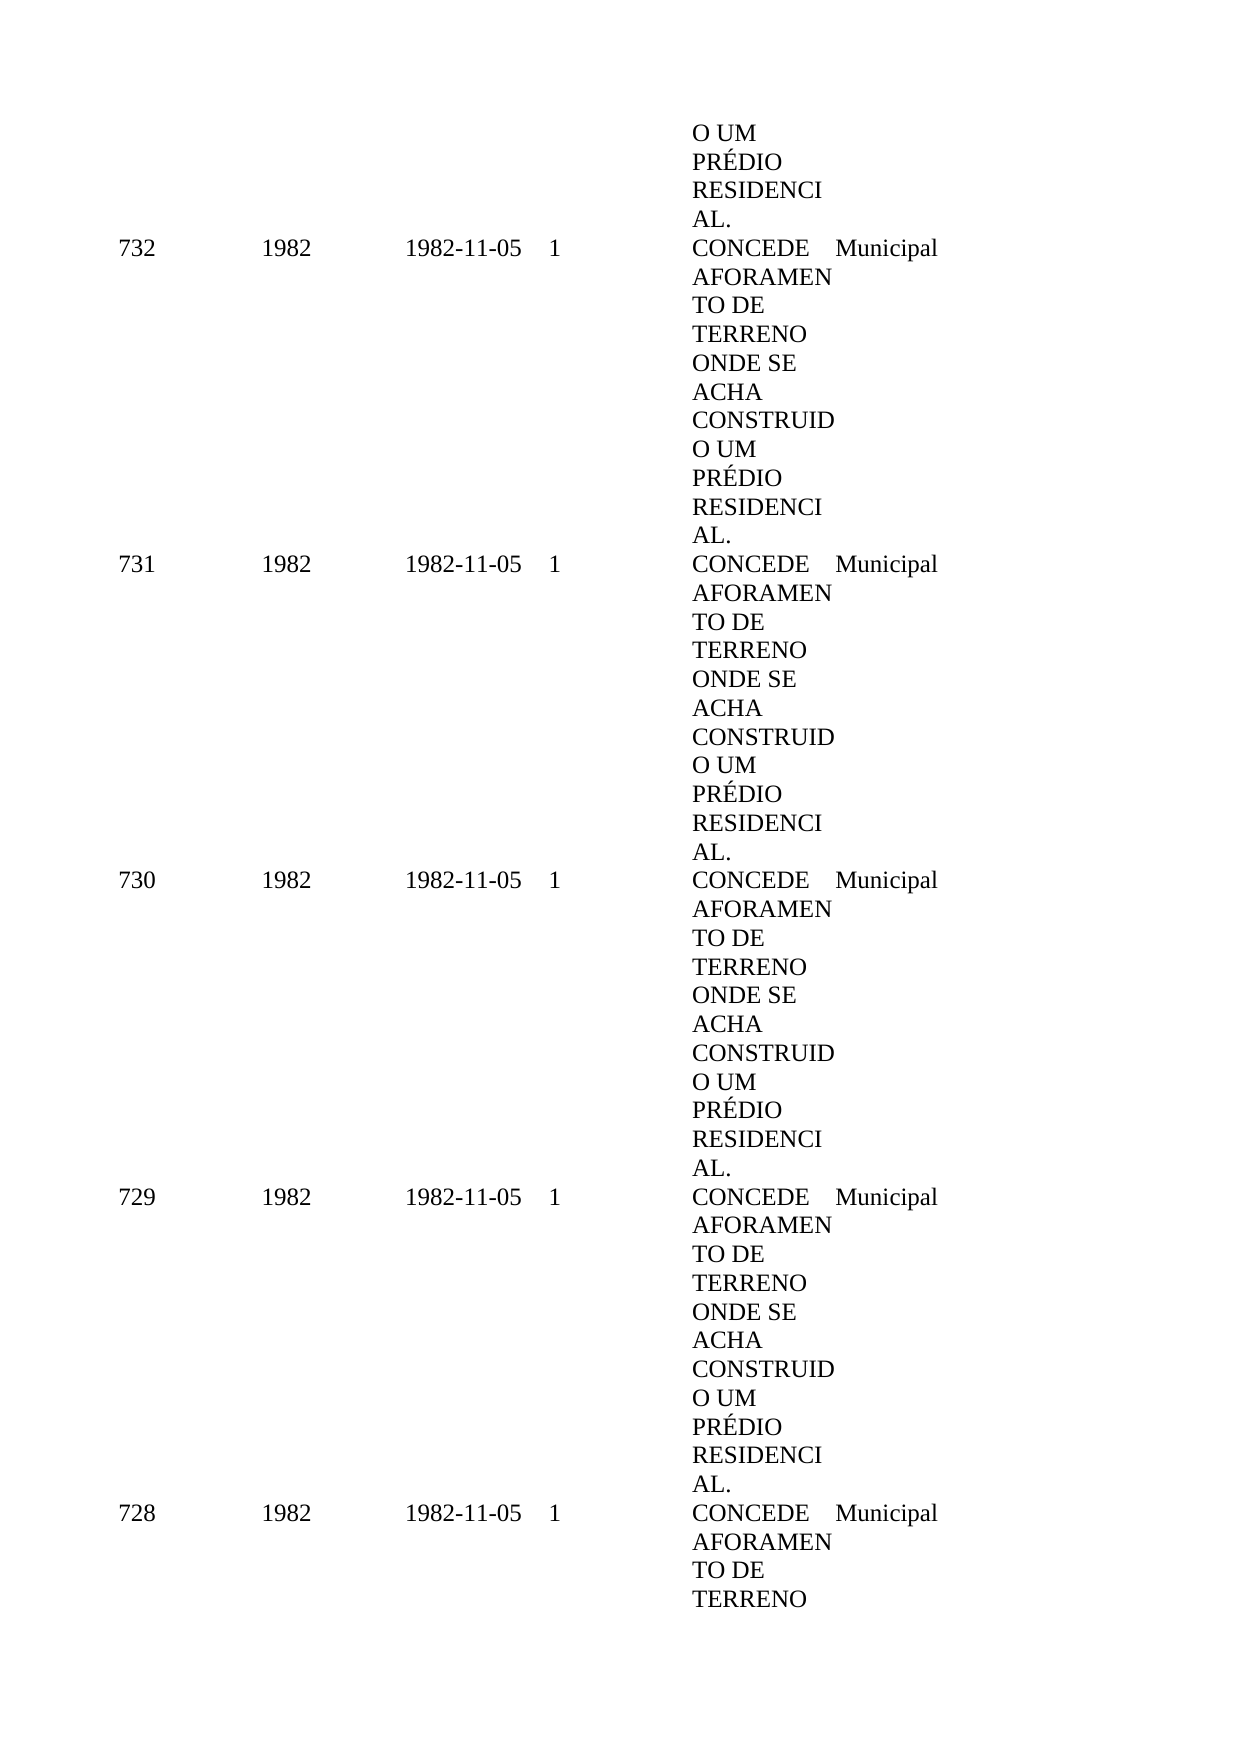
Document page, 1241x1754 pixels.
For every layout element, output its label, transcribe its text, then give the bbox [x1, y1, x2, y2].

table_cell 1982 [261, 233, 405, 549]
table_cell 1982 [261, 549, 405, 866]
table_cell 1 [548, 233, 692, 549]
table_cell CONCEDE AFORAMENTO DE TERRENO ONDE SE ACHA CONSTRUIDO UM PRÉDIO RESIDENCIAL. [692, 233, 835, 549]
table_cell Municipal [835, 1498, 979, 1613]
table_cell 732 [118, 233, 261, 549]
table_cell [548, 118, 692, 233]
table_cell 1982 [261, 1182, 405, 1498]
table_cell [979, 118, 1122, 233]
table_cell 1982-11-05 [405, 1498, 548, 1613]
table_cell [979, 233, 1122, 549]
table_cell O UM PRÉDIO RESIDENCIAL. [692, 118, 835, 233]
table_cell [979, 1498, 1122, 1613]
table_cell 1 [548, 1182, 692, 1498]
table_cell 1982-11-05 [405, 866, 548, 1182]
table_cell 731 [118, 549, 261, 866]
table_cell [979, 549, 1122, 866]
table_cell 1982-11-05 [405, 549, 548, 866]
table_cell 1 [548, 549, 692, 866]
table_cell [118, 118, 261, 233]
table_cell [979, 1182, 1122, 1498]
table_cell [405, 118, 548, 233]
table_cell 1 [548, 866, 692, 1182]
table_cell [979, 866, 1122, 1182]
table_cell CONCEDE AFORAMENTO DE TERRENO [692, 1498, 835, 1613]
table_cell 1982 [261, 866, 405, 1182]
table_cell Municipal [835, 866, 979, 1182]
table_cell 730 [118, 866, 261, 1182]
table_cell 1982-11-05 [405, 233, 548, 549]
table_cell [835, 118, 979, 233]
table_cell Municipal [835, 1182, 979, 1498]
table_cell Municipal [835, 233, 979, 549]
table_cell [261, 118, 405, 233]
table_cell 728 [118, 1498, 261, 1613]
table_cell CONCEDE AFORAMENTO DE TERRENO ONDE SE ACHA CONSTRUIDO UM PRÉDIO RESIDENCIAL. [692, 866, 835, 1182]
table_cell 1 [548, 1498, 692, 1613]
table_cell CONCEDE AFORAMENTO DE TERRENO ONDE SE ACHA CONSTRUIDO UM PRÉDIO RESIDENCIAL. [692, 549, 835, 866]
table_cell Municipal [835, 549, 979, 866]
table_cell 729 [118, 1182, 261, 1498]
table_cell 1982 [261, 1498, 405, 1613]
table_cell CONCEDE AFORAMENTO DE TERRENO ONDE SE ACHA CONSTRUIDO UM PRÉDIO RESIDENCIAL. [692, 1182, 835, 1498]
table_cell 1982-11-05 [405, 1182, 548, 1498]
